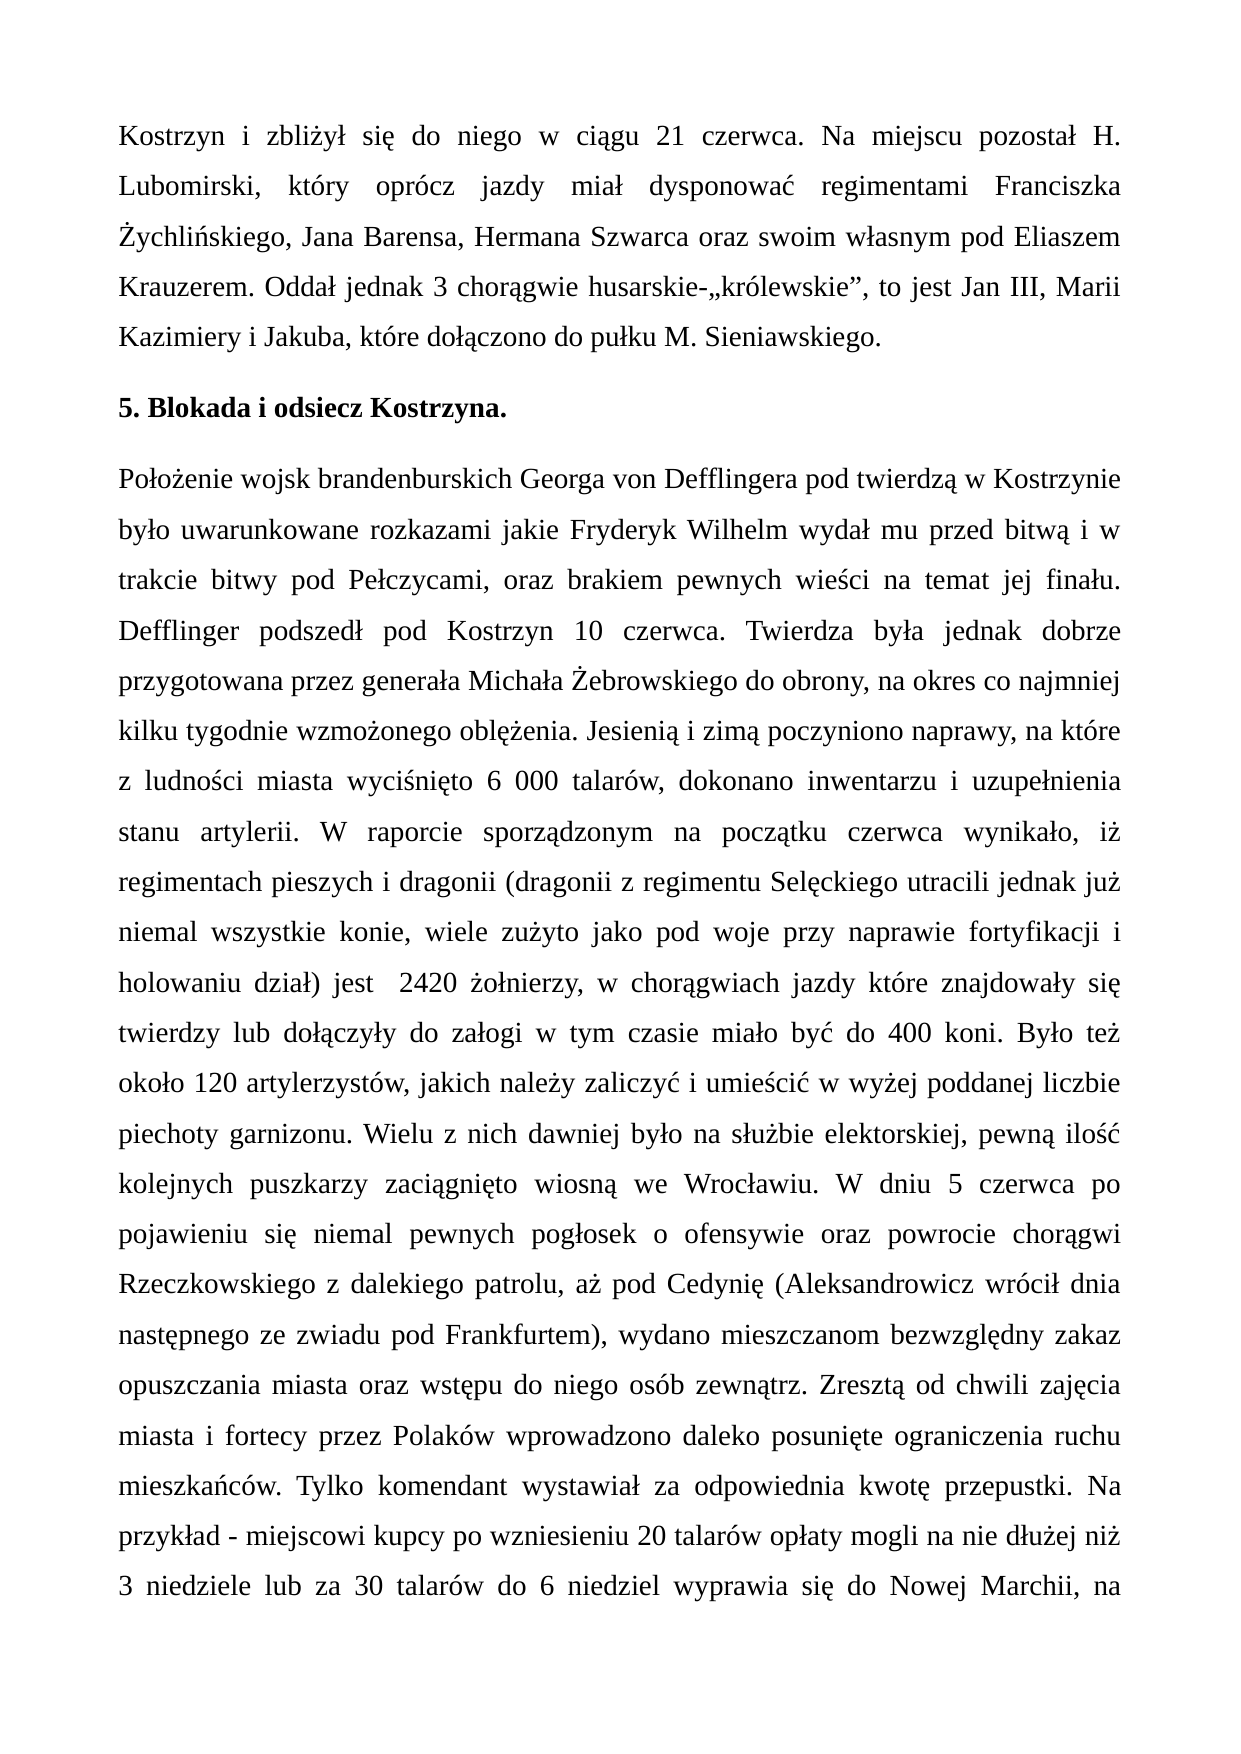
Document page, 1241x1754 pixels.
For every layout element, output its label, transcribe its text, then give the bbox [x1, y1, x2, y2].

text Kostrzyn i zbliżył się do niego w ciągu 21 czerwca. Na miejscu pozostał H. Lubomirski, który oprócz jazdy miał dysponować regimentami Franciszka Żychlińskiego, Jana Barensa, Hermana Szwarca oraz swoim własnym pod Eliaszem Krauzerem. Oddał jednak 3 chorągwie husarskie-„królewskie”, to jest Jan III, Marii Kazimiery i Jakuba, które dołączono do pułku M. Sieniawskiego. [118, 118, 1122, 353]
text 5. Blokada i odsiecz Kostrzyna. [118, 391, 1122, 424]
text Położenie wojsk brandenburskich Georga von Defflingera pod twierdzą w Kostrzynie było uwarunkowane rozkazami jakie Fryderyk Wilhelm wydał mu przed bitwą i w trakcie bitwy pod Pełczycami, oraz brakiem pewnych wieści na temat jej finału. Defflinger podszedł pod Kostrzyn 10 czerwca. Twierdza była jednak dobrze przygotowana przez generała Michała Żebrowskiego do obrony, na okres co najmniej kilku tygodnie wzmożonego oblężenia. Jesienią i zimą poczyniono naprawy, na które z ludności miasta wyciśnięto 6 000 talarów, dokonano inwentarzu i uzupełnienia stanu artylerii. W raporcie sporządzonym na początku czerwca wynikało, iż regimentach pieszych i dragonii (dragonii z regimentu Selęckiego utracili jednak już niemal wszystkie konie, wiele zużyto jako pod woje przy naprawie fortyfikacji i holowaniu dział) jest 2420 żołnierzy, w chorągwiach jazdy które znajdowały się twierdzy lub dołączyły do załogi w tym czasie miało być do 400 koni. Było też około 120 artylerzystów, jakich należy zaliczyć i umieścić w wyżej poddanej liczbie piechoty garnizonu. Wielu z nich dawniej było na służbie elektorskiej, pewną ilość kolejnych puszkarzy zaciągnięto wiosną we Wrocławiu. W dniu 5 czerwca po pojawieniu się niemal pewnych pogłosek o ofensywie oraz powrocie chorągwi Rzeczkowskiego z dalekiego patrolu, aż pod Cedynię (Aleksandrowicz wrócił dnia następnego ze zwiadu pod Frankfurtem), wydano mieszczanom bezwzględny zakaz opuszczania miasta oraz wstępu do niego osób zewnątrz. Zresztą od chwili zajęcia miasta i fortecy przez Polaków wprowadzono daleko posunięte ograniczenia ruchu mieszkańców. Tylko komendant wystawiał za odpowiednia kwotę przepustki. Na przykład - miejscowi kupcy po wzniesieniu 20 talarów opłaty mogli na nie dłużej niż 3 niedziele lub za 30 talarów do 6 niedziel wyprawia się do Nowej Marchii, na [118, 462, 1122, 1602]
